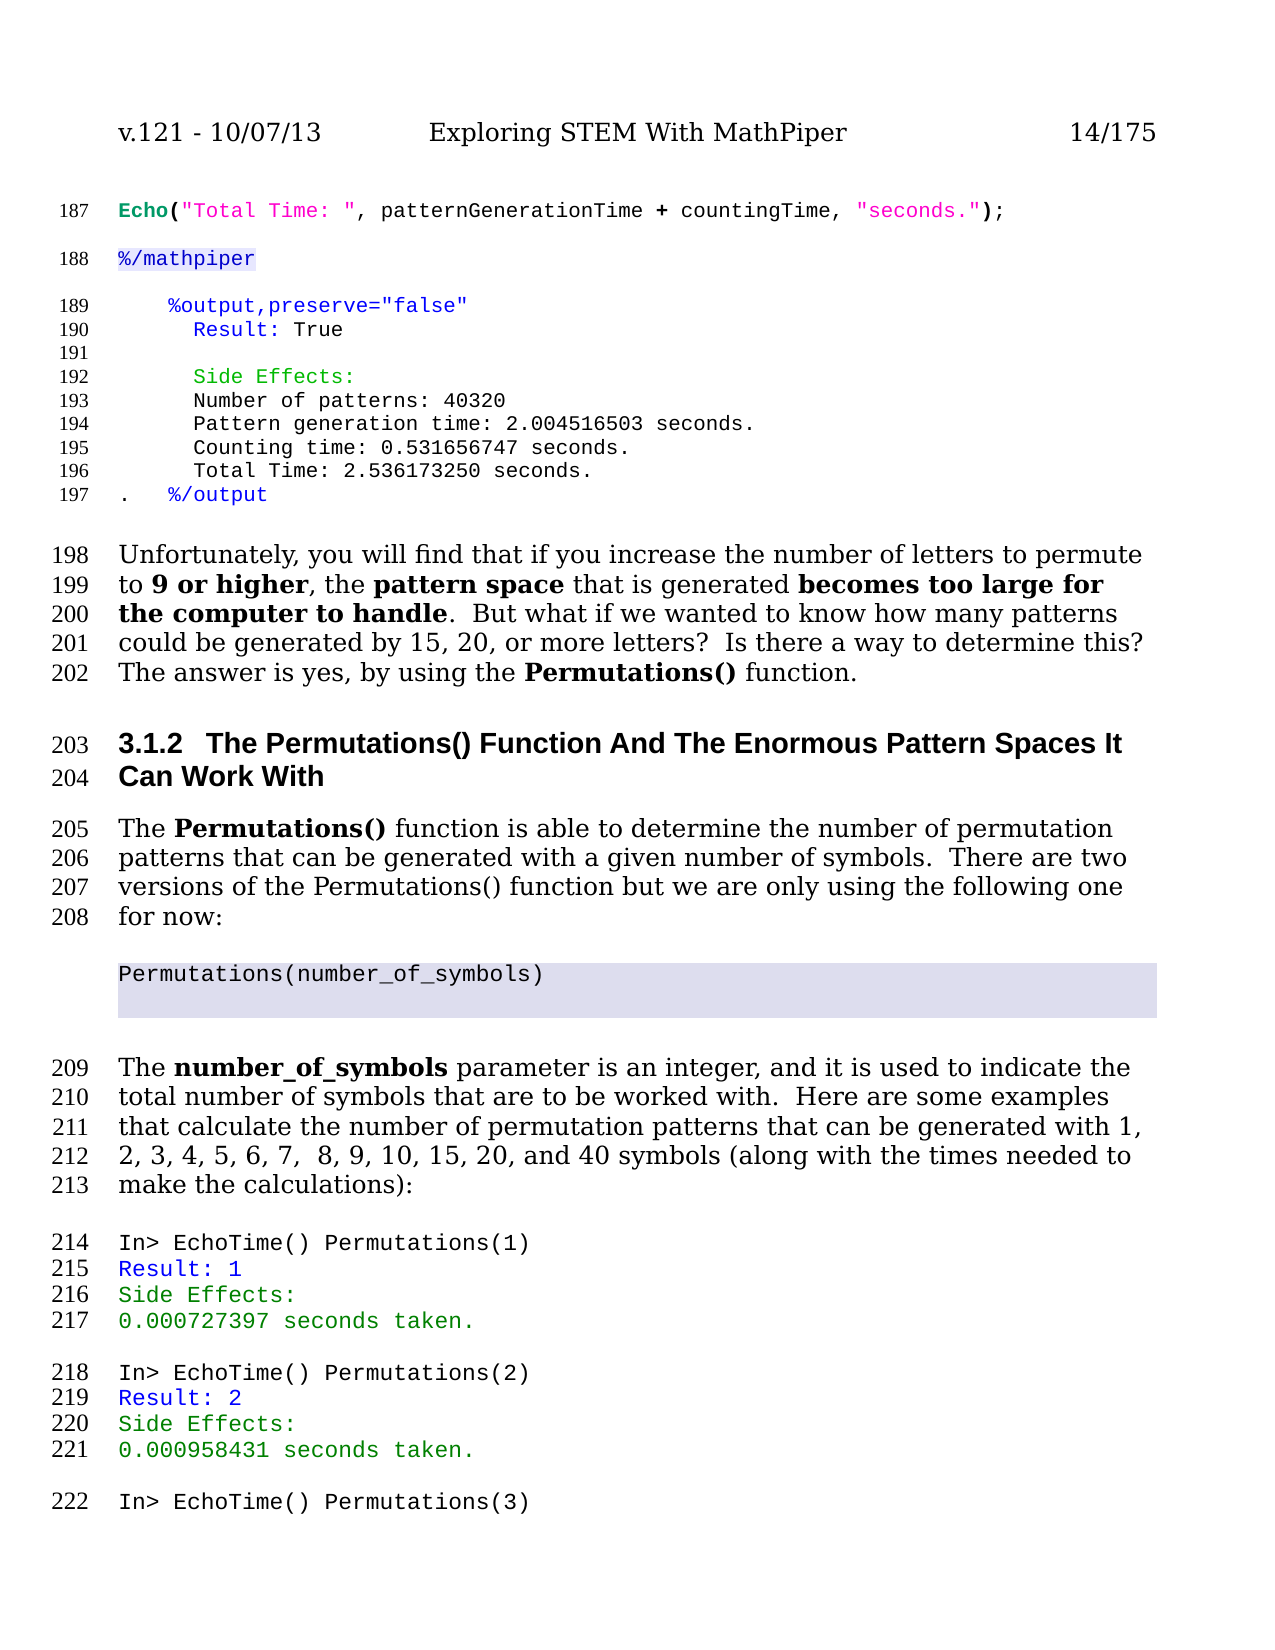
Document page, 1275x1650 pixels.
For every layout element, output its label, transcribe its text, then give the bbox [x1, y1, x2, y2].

text In> EchoTime() Permutations(1) [118, 1231, 1157, 1257]
text 0.000958431 seconds taken. [118, 1439, 1157, 1464]
text %/mathpiper [118, 248, 1157, 271]
text Side Effects: [118, 366, 1157, 389]
text Result: 1 [118, 1257, 1157, 1283]
text Result: 2 [118, 1387, 1157, 1413]
text %output,preserve="false" [118, 295, 1157, 319]
text Echo("Total Time: ", patternGenerationTime + countingTime, "seconds."); [118, 200, 1157, 224]
text In> EchoTime() Permutations(2) [118, 1361, 1157, 1387]
text Result: True [118, 319, 1157, 342]
text The number_of_symbols parameter is an integer, and it is used to indicate the total number of symbols that are to be worked with. Here are some examples that calculate the number of permutation patterns that can be generated with 1, 2, 3, 4, 5, 6, 7, 8, 9, 10, 15, 20, and 40 symbols (along with the times needed to make the calculations): [118, 1053, 1157, 1199]
text In> EchoTime() Permutations(3) [118, 1491, 1157, 1516]
text Pattern generation time: 2.004516503 seconds. [118, 413, 1157, 437]
text Number of patterns: 40320 [118, 389, 1157, 413]
subtitle The Permutations() Function And The Enormous Pattern Spaces It Can Work With [118, 726, 1157, 793]
table_header Permutations(number_of_symbols) [118, 963, 1157, 1018]
text Side Effects: [118, 1283, 1157, 1309]
text Total Time: 2.536173250 seconds. [118, 461, 1157, 484]
text Unfortunately, you will find that if you increase the number of letters to permute to 9 or higher, the pattern space that is generated becomes too large for the computer to handle. But what if we wanted to know how many patterns could be generated by 15, 20, or more letters? Is there a way to determine this? The answer is yes, by using the Permutations() function. [118, 540, 1157, 687]
text . %/output [118, 484, 1157, 508]
text 0.000727397 seconds taken. [118, 1309, 1157, 1335]
text Side Effects: [118, 1413, 1157, 1439]
text The Permutations() function is able to determine the number of permutation patterns that can be generated with a given number of symbols. There are two versions of the Permutations() function but we are only using the following one for now: [118, 814, 1157, 931]
text Counting time: 0.531656747 seconds. [118, 437, 1157, 461]
